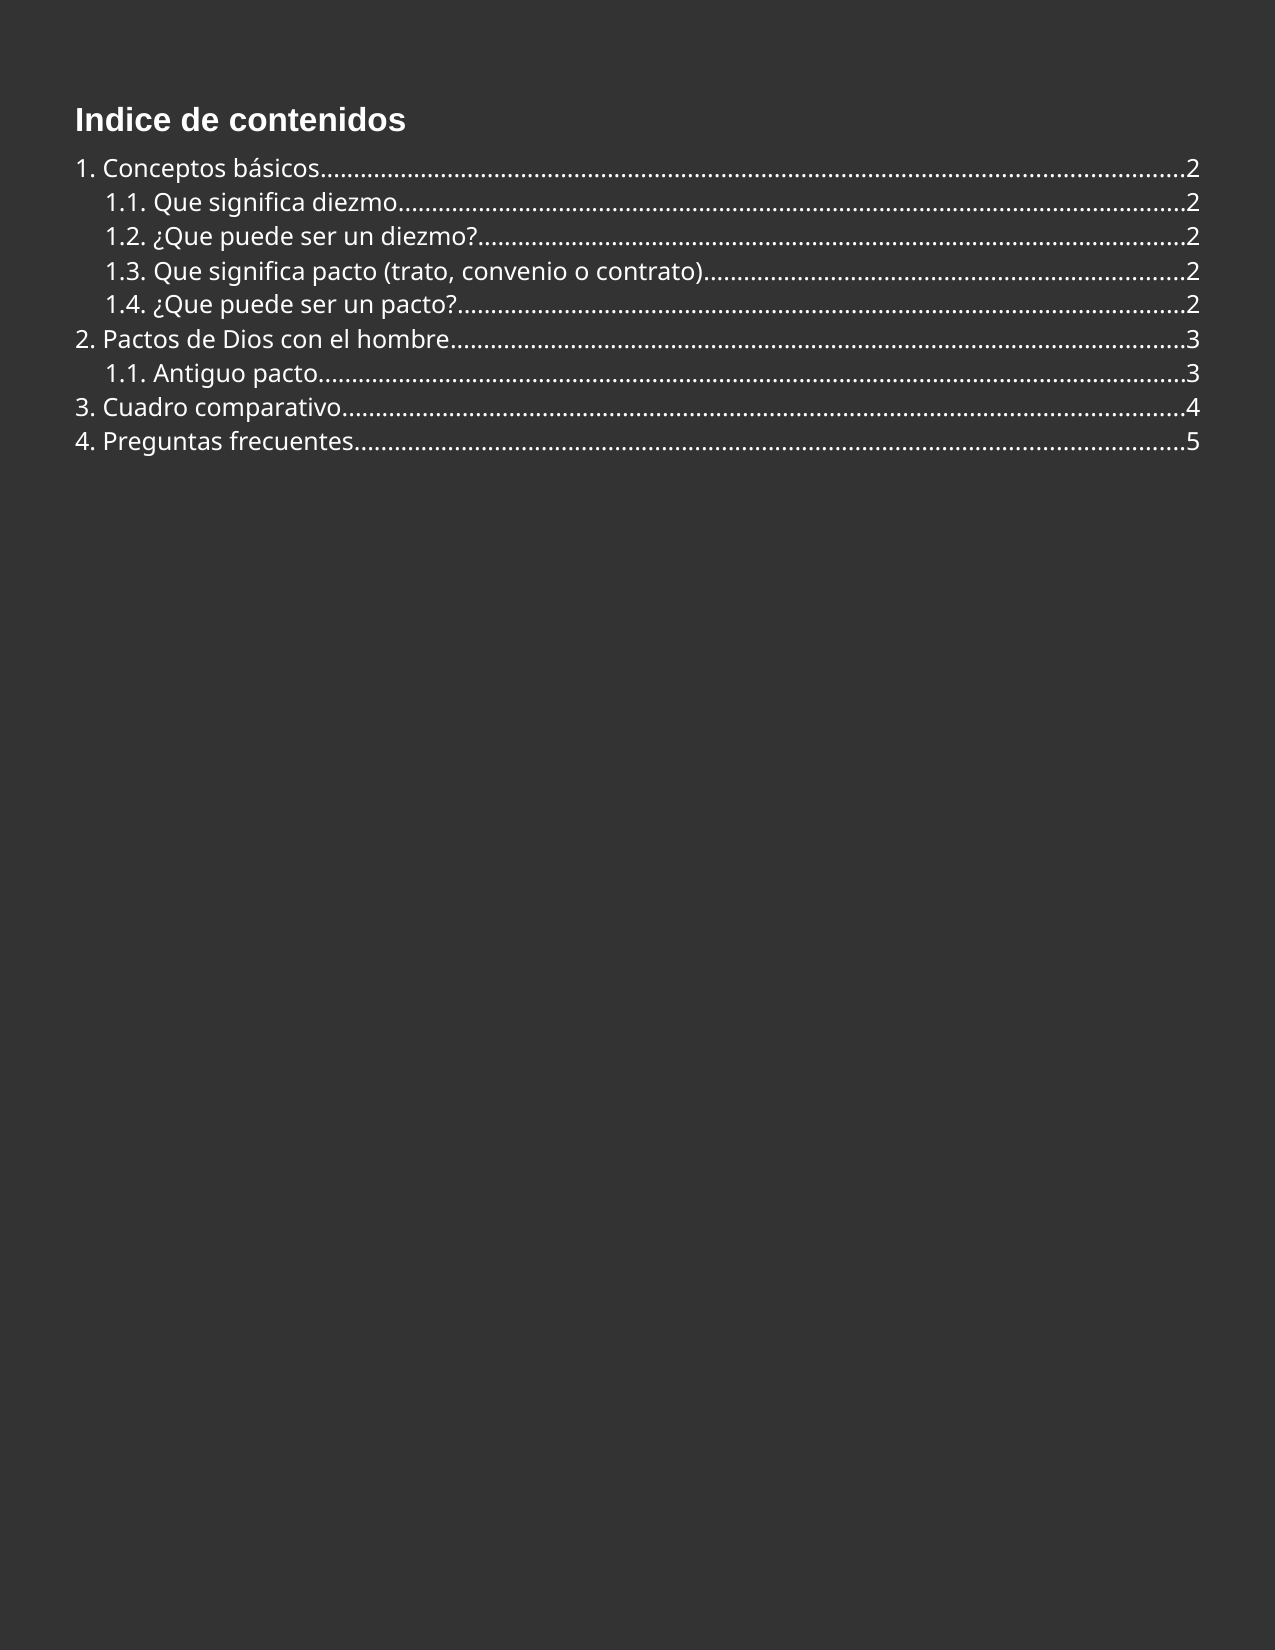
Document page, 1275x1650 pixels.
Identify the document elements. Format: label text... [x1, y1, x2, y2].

text 1. Conceptos básicos 2 [75, 151, 1200, 185]
text 3. Cuadro comparativo 4 [75, 389, 1200, 423]
text 1.4. ¿Que puede ser un pacto? 2 [104, 287, 1200, 321]
subtitle Indice de contenidos [75, 100, 1200, 138]
text 1.1. Que significa diezmo 2 [104, 185, 1200, 219]
text 1.1. Antiguo pacto 3 [104, 355, 1200, 389]
text 4. Preguntas frecuentes 5 [75, 423, 1200, 457]
text 1.2. ¿Que puede ser un diezmo? 2 [104, 219, 1200, 253]
text 1.3. Que significa pacto (trato, convenio o contrato) 2 [104, 253, 1200, 287]
text 2. Pactos de Dios con el hombre 3 [75, 321, 1200, 355]
